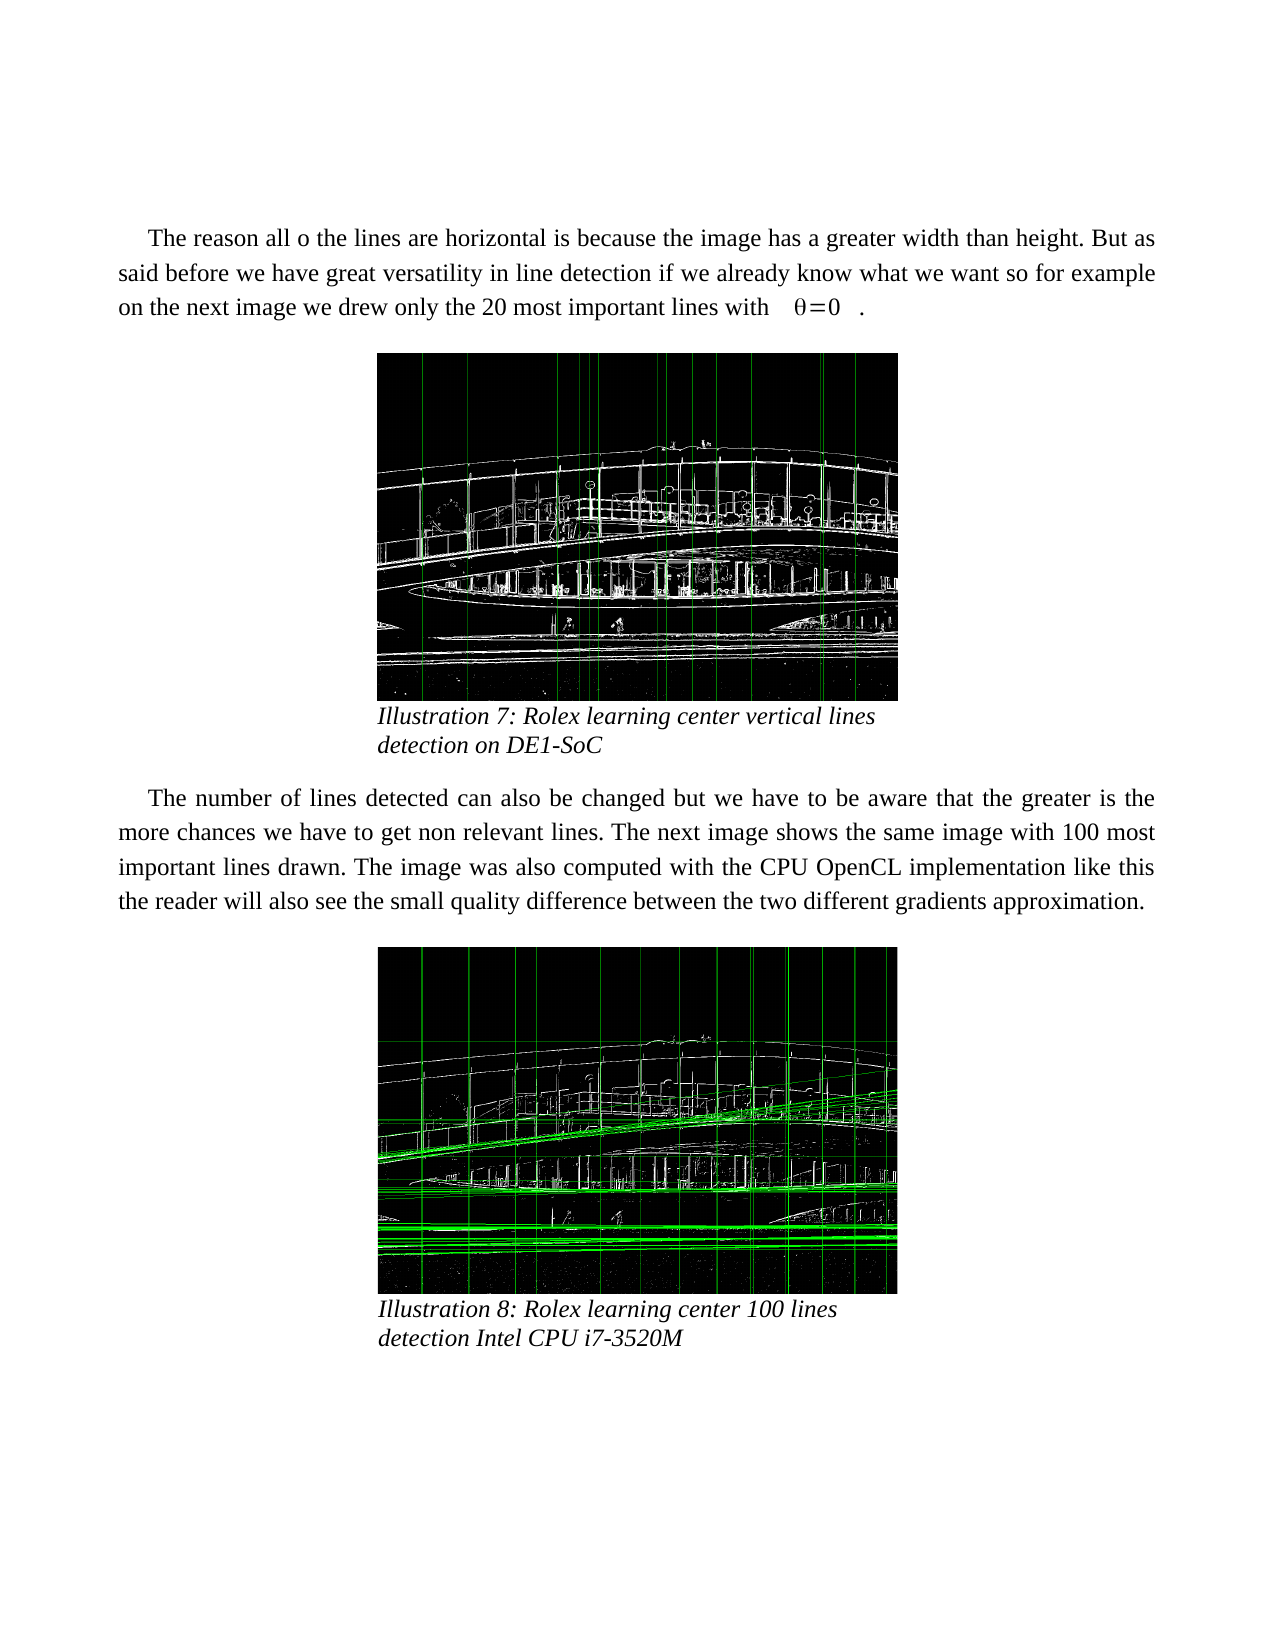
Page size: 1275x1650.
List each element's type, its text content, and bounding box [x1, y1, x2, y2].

text Illustration 8: Rolex learning center 100 lines detection Intel CPU i7-3520M [378, 1294, 897, 1352]
text Illustration 7: Rolex learning center vertical lines detection on DE1-SoC [377, 701, 898, 758]
picture [377, 353, 898, 701]
picture [377, 947, 898, 1294]
text The reason all o the lines are horizontal is because the image has a greater width than height. But as said before we have great versatility in line detection if we already know what we want so for example on the next image we drew only the 20 most important lines with . [118, 223, 1157, 321]
text The number of lines detected can also be changed but we have to be aware that the greater is the more chances we have to get non relevant lines. The next image shows the same image with 100 most important lines drawn. The image was also computed with the CPU OpenCL implementation like this the reader will also see the small quality difference between the two different gradients approximation. [118, 783, 1157, 915]
